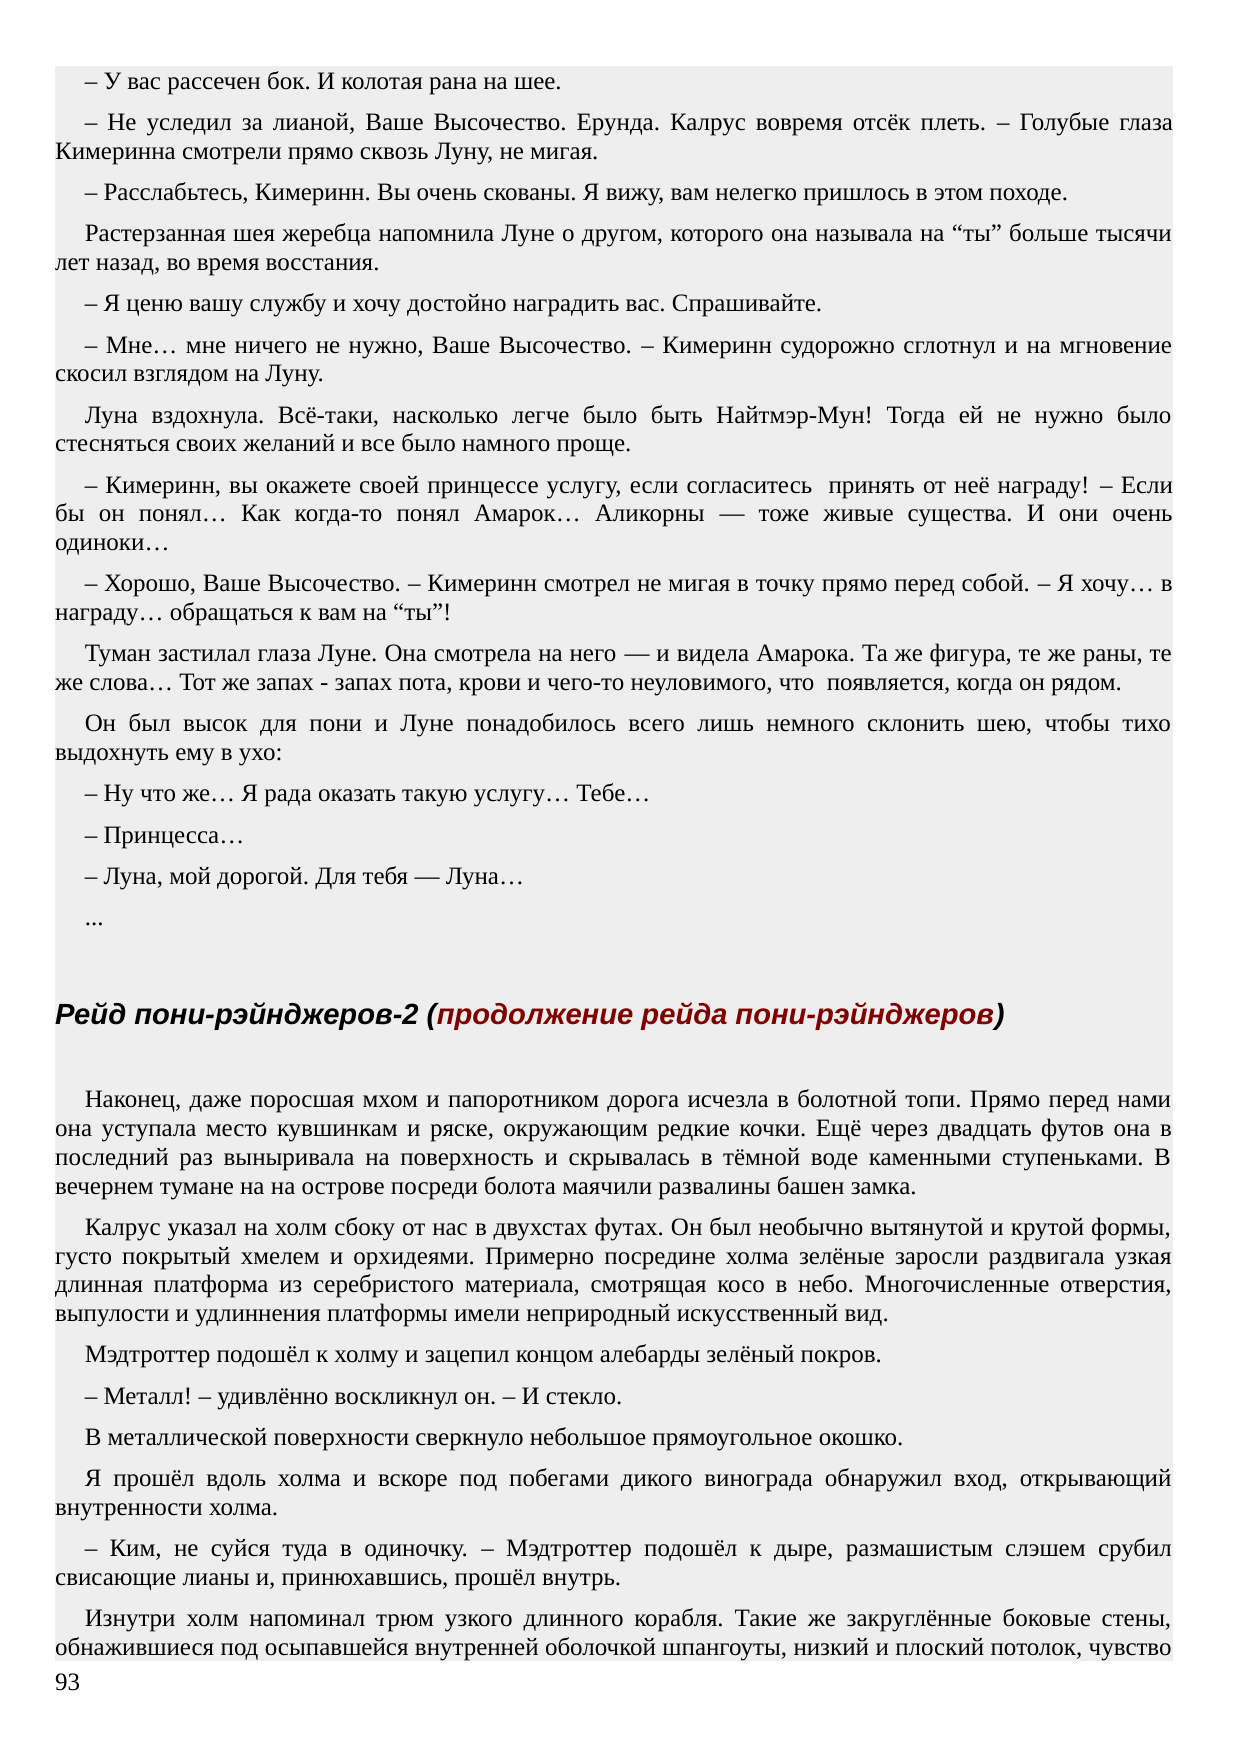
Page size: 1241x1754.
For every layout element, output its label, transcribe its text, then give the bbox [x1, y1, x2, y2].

text – Ким, не суйся туда в одиночку. – Мэдтроттер подошёл к дыре, размашистым слэшем срубил свисающие лианы и, принюхавшись, прошёл внутрь. [55, 1533, 1173, 1591]
text – Расслабьтесь, Кимеринн. Вы очень скованы. Я вижу, вам нелегко пришлось в этом походе. [55, 177, 1173, 206]
text Наконец, даже поросшая мхом и папоротником дорога исчезла в болотной топи. Прямо перед нами она уступала место кувшинкам и ряске, окружающим редкие кочки. Ещё через двадцать футов она в последний раз выныривала на поверхность и скрывалась в тёмной воде каменными ступеньками. В вечернем тумане на на острове посреди болота маячили развалины башен замка. [55, 1084, 1173, 1199]
text ... [55, 902, 1173, 931]
text – У вас рассечен бок. И колотая рана на шее. [55, 66, 1173, 95]
text Мэдтроттер подошёл к холму и зацепил концом алебарды зелёный покров. [55, 1339, 1173, 1368]
text – Мне… мне ничего не нужно, Ваше Высочество. – Кимеринн судорожно сглотнул и на мгновение скосил взглядом на Луну. [55, 330, 1173, 387]
text Я прошёл вдоль холма и вскоре под побегами дикого винограда обнаружил вход, открывающий внутренности холма. [55, 1463, 1173, 1521]
text – Кимеринн, вы окажете своей принцессе услугу, если согласитесь принять от неё награду! – Если бы он понял… Как когда-то понял Амарок… Аликорны — тоже живые существа. И они очень одиноки… [55, 470, 1173, 556]
text Калрус указал на холм сбоку от нас в двухстах футах. Он был необычно вытянутой и крутой формы, густо покрытый хмелем и орхидеями. Примерно посредине холма зелёные заросли раздвигала узкая длинная платформа из серебристого материала, смотрящая косо в небо. Многочисленные отверстия, выпулости и удлиннения платформы имели неприродный искусственный вид. [55, 1212, 1173, 1327]
text – Металл! – удивлённо воскликнул он. – И стекло. [55, 1381, 1173, 1409]
text – Не уследил за лианой, Ваше Высочество. Ерунда. Калрус вовремя отсёк плеть. – Голубые глаза Кимеринна смотрели прямо сквозь Луну, не мигая. [55, 107, 1173, 165]
text Луна вздохнула. Всё-таки, насколько легче было быть Найтмэр-Мун! Тогда ей не нужно было стесняться своих желаний и все было намного проще. [55, 400, 1173, 457]
text – Луна, мой дорогой. Для тебя — Луна… [55, 861, 1173, 890]
text – Ну что же… Я рада оказать такую услугу… Тебе… [55, 778, 1173, 807]
text Он был высок для пони и Луне понадобилось всего лишь немного склонить шею, чтобы тихо выдохнуть ему в ухо: [55, 708, 1173, 766]
subtitle Рейд пони-рэйнджеров-2 (продолжение рейда пони-рэйнджеров) [55, 997, 1173, 1031]
text – Принцесса… [55, 820, 1173, 848]
text – Я ценю вашу службу и хочу достойно наградить вас. Спрашивайте. [55, 288, 1173, 317]
text Туман застилал глаза Луне. Она смотрела на него — и видела Амарока. Та же фигура, те же раны, те же слова… Тот же запах - запах пота, крови и чего-то неуловимого, что появляется, когда он рядом. [55, 638, 1173, 696]
text – Хорошо, Ваше Высочество. – Кимеринн смотрел не мигая в точку прямо перед собой. – Я хочу… в награду… обращаться к вам на “ты”! [55, 568, 1173, 626]
text Изнутри холм напоминал трюм узкого длинного корабля. Такие же закруглённые боковые стены, обнажившиеся под осыпавшейся внутренней оболочкой шпангоуты, низкий и плоский потолок, чувство [55, 1603, 1173, 1661]
text В металлической поверхности сверкнуло небольшое прямоугольное окошко. [55, 1422, 1173, 1451]
text Растерзанная шея жеребца напомнила Луне о другом, которого она называла на “ты” больше тысячи лет назад, во время восстания. [55, 218, 1173, 276]
